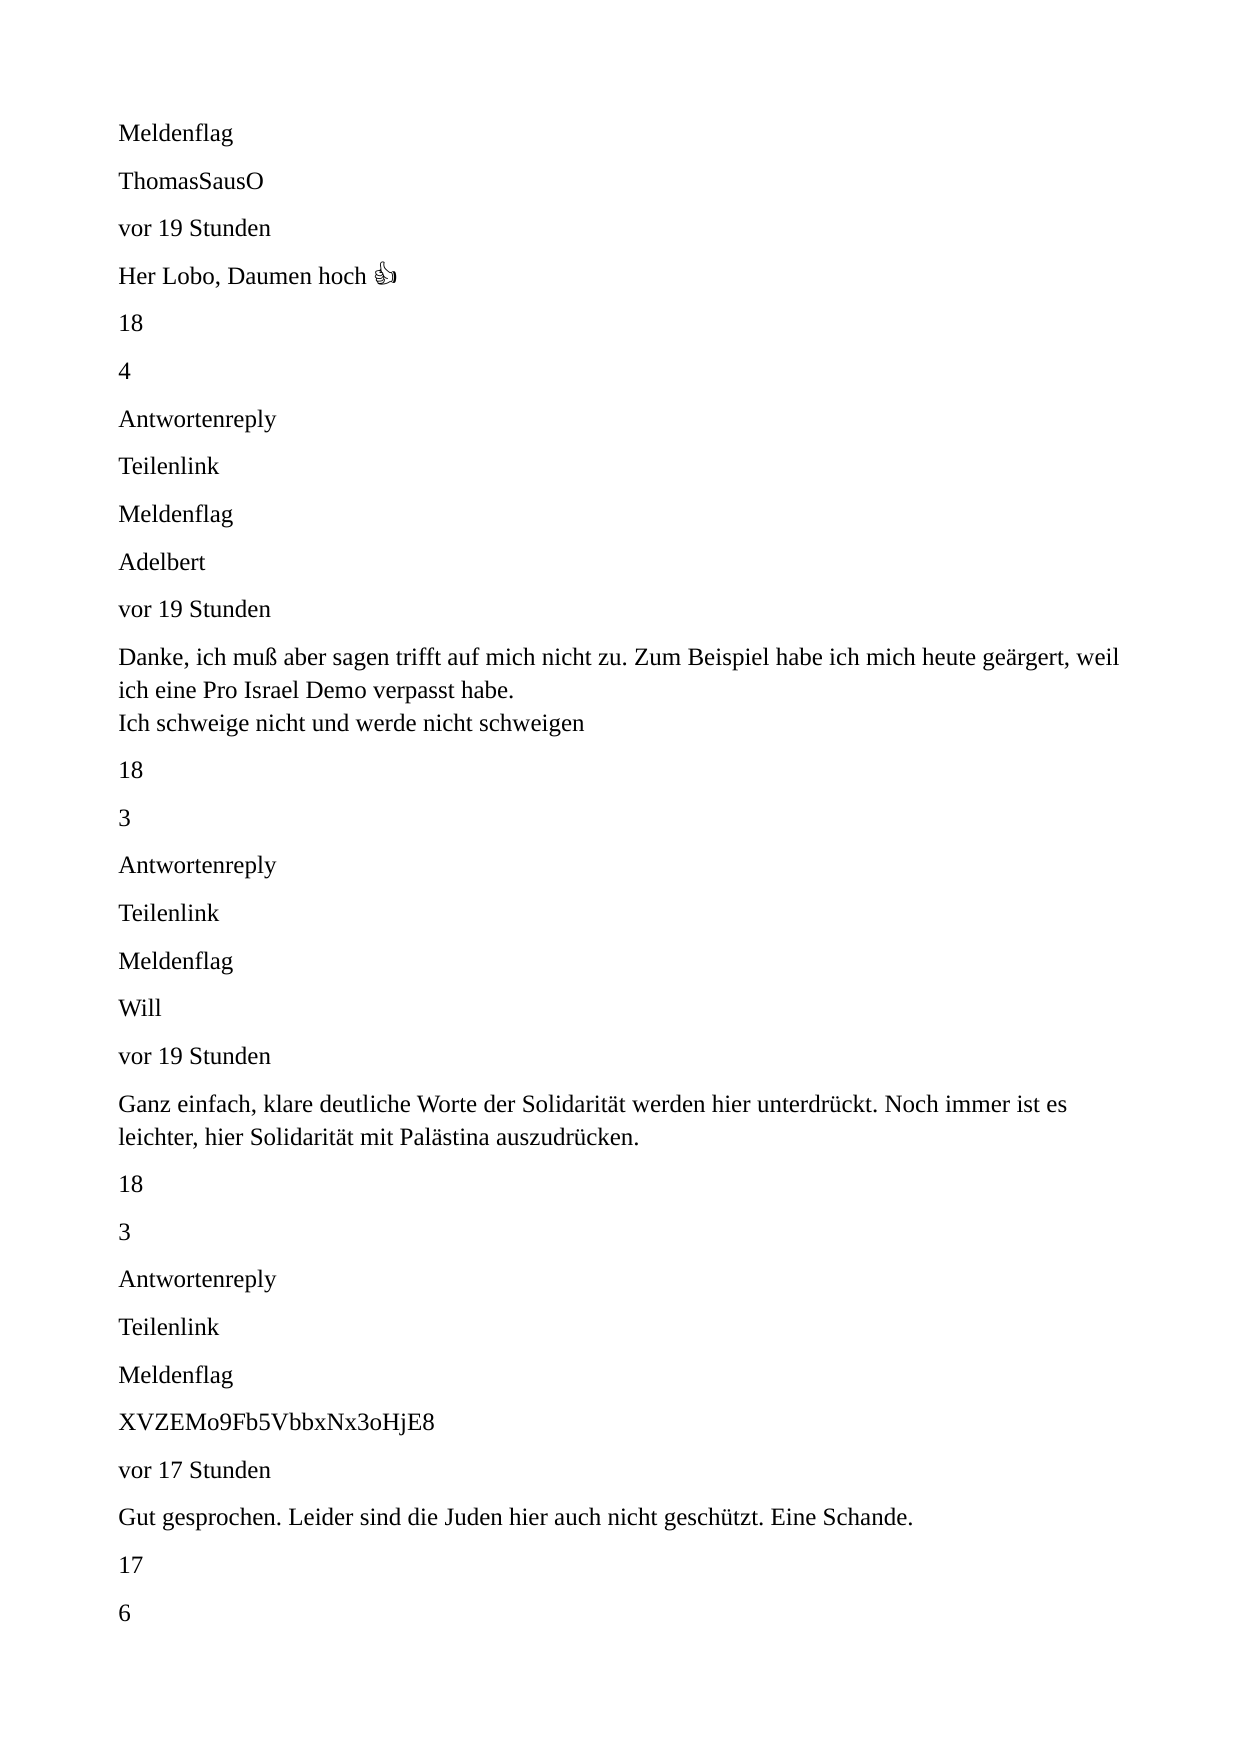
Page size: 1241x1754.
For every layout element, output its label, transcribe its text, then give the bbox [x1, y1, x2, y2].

text Antwortenreply [118, 1264, 1122, 1293]
text XVZEMo9Fb5VbbxNx3oHjE8 [118, 1407, 1122, 1436]
text vor 17 Stunden [118, 1455, 1122, 1484]
text ThomasSausO [118, 166, 1122, 194]
text Antwortenreply [118, 404, 1122, 432]
text vor 19 Stunden [118, 594, 1122, 623]
text Teilenlink [118, 451, 1122, 480]
text 3 [118, 803, 1122, 832]
text 18 [118, 1169, 1122, 1198]
text Antwortenreply [118, 851, 1122, 879]
text Her Lobo, Daumen hoch 👍 [118, 261, 1122, 290]
text vor 19 Stunden [118, 213, 1122, 242]
text Meldenflag [118, 499, 1122, 528]
text Ganz einfach, klare deutliche Worte der Solidarität werden hier unterdrückt. Noch immer ist es leichter, hier Solidarität mit Palästina auszudrücken. [118, 1089, 1122, 1150]
text 18 [118, 755, 1122, 784]
text 6 [118, 1598, 1122, 1626]
text 18 [118, 308, 1122, 337]
text Meldenflag [118, 118, 1122, 147]
text Meldenflag [118, 1360, 1122, 1388]
text Will [118, 993, 1122, 1022]
text Gut gesprochen. Leider sind die Juden hier auch nicht geschützt. Eine Schande. [118, 1502, 1122, 1531]
text 17 [118, 1550, 1122, 1579]
text Teilenlink [118, 1312, 1122, 1341]
text Teilenlink [118, 898, 1122, 927]
text vor 19 Stunden [118, 1041, 1122, 1070]
text Danke, ich muß aber sagen trifft auf mich nicht zu. Zum Beispiel habe ich mich heute geärgert, weil ich eine Pro Israel Demo verpasst habe. Ich schweige nicht und werde nicht schweigen [118, 642, 1122, 737]
text 4 [118, 356, 1122, 385]
text 3 [118, 1217, 1122, 1246]
text Meldenflag [118, 946, 1122, 974]
text Adelbert [118, 547, 1122, 575]
